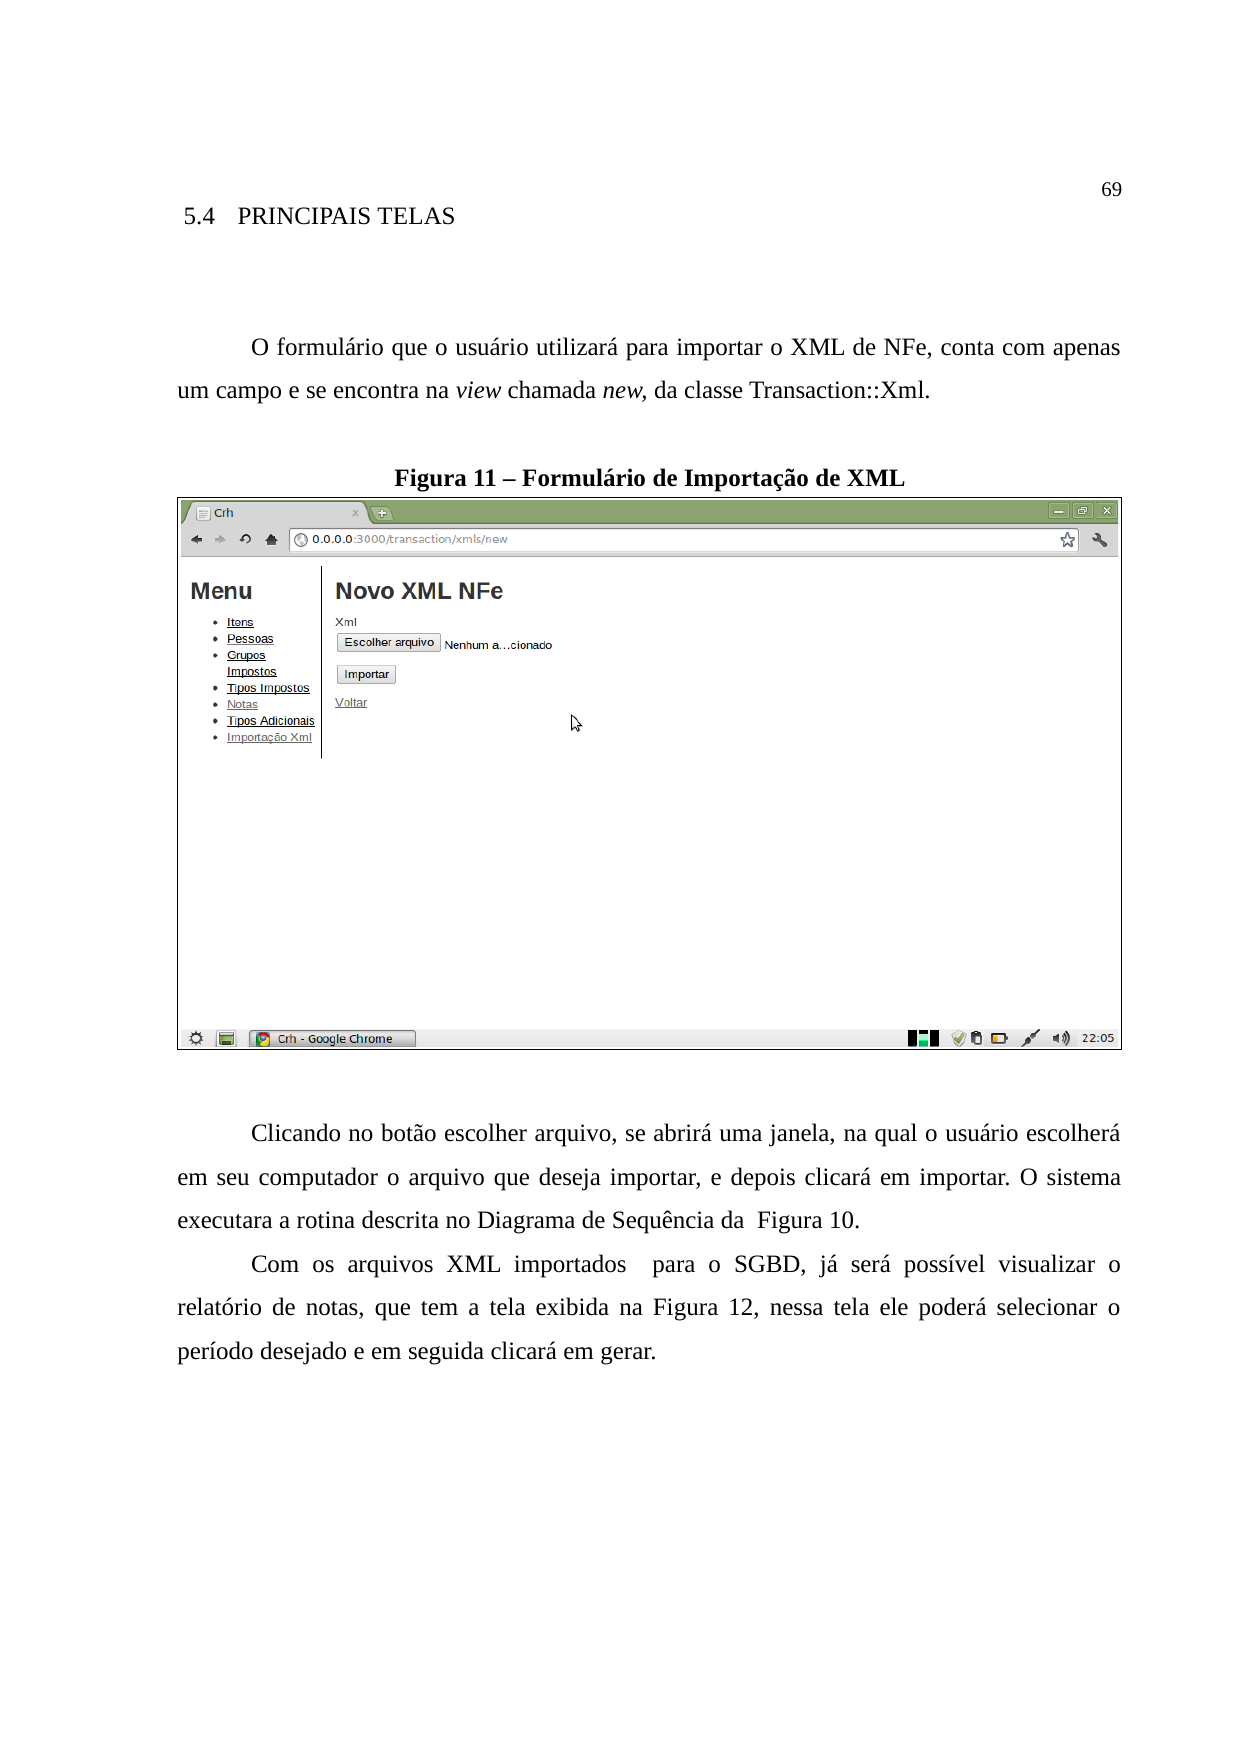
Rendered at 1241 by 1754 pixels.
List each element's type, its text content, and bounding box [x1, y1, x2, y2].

text Figura 11 – Formulário de Importação de XML [177, 462, 1122, 492]
text Com os arquivos XML importados para o SGBD, já será possível visualizar o relatório de notas, que tem a tela exibida na Figura 12, nessa tela ele poderá selecionar o período desejado e em seguida clicará em gerar. [177, 1249, 1122, 1365]
subtitle PRINCIPAIS TELAS [177, 201, 1122, 230]
text Clicando no botão escolher arquivo, se abrirá uma janela, na qual o usuário escolherá em seu computador o arquivo que deseja importar, e depois clicará em importar. O sistema executara a rotina descrita no Diagrama de Sequência da Figura 10. [177, 1118, 1122, 1234]
picture [181, 500, 1119, 1047]
text O formulário que o usuário utilizará para importar o XML de NFe, conta com apenas um campo e se encontra na view chamada new, da classe Transaction::Xml. [177, 332, 1122, 404]
